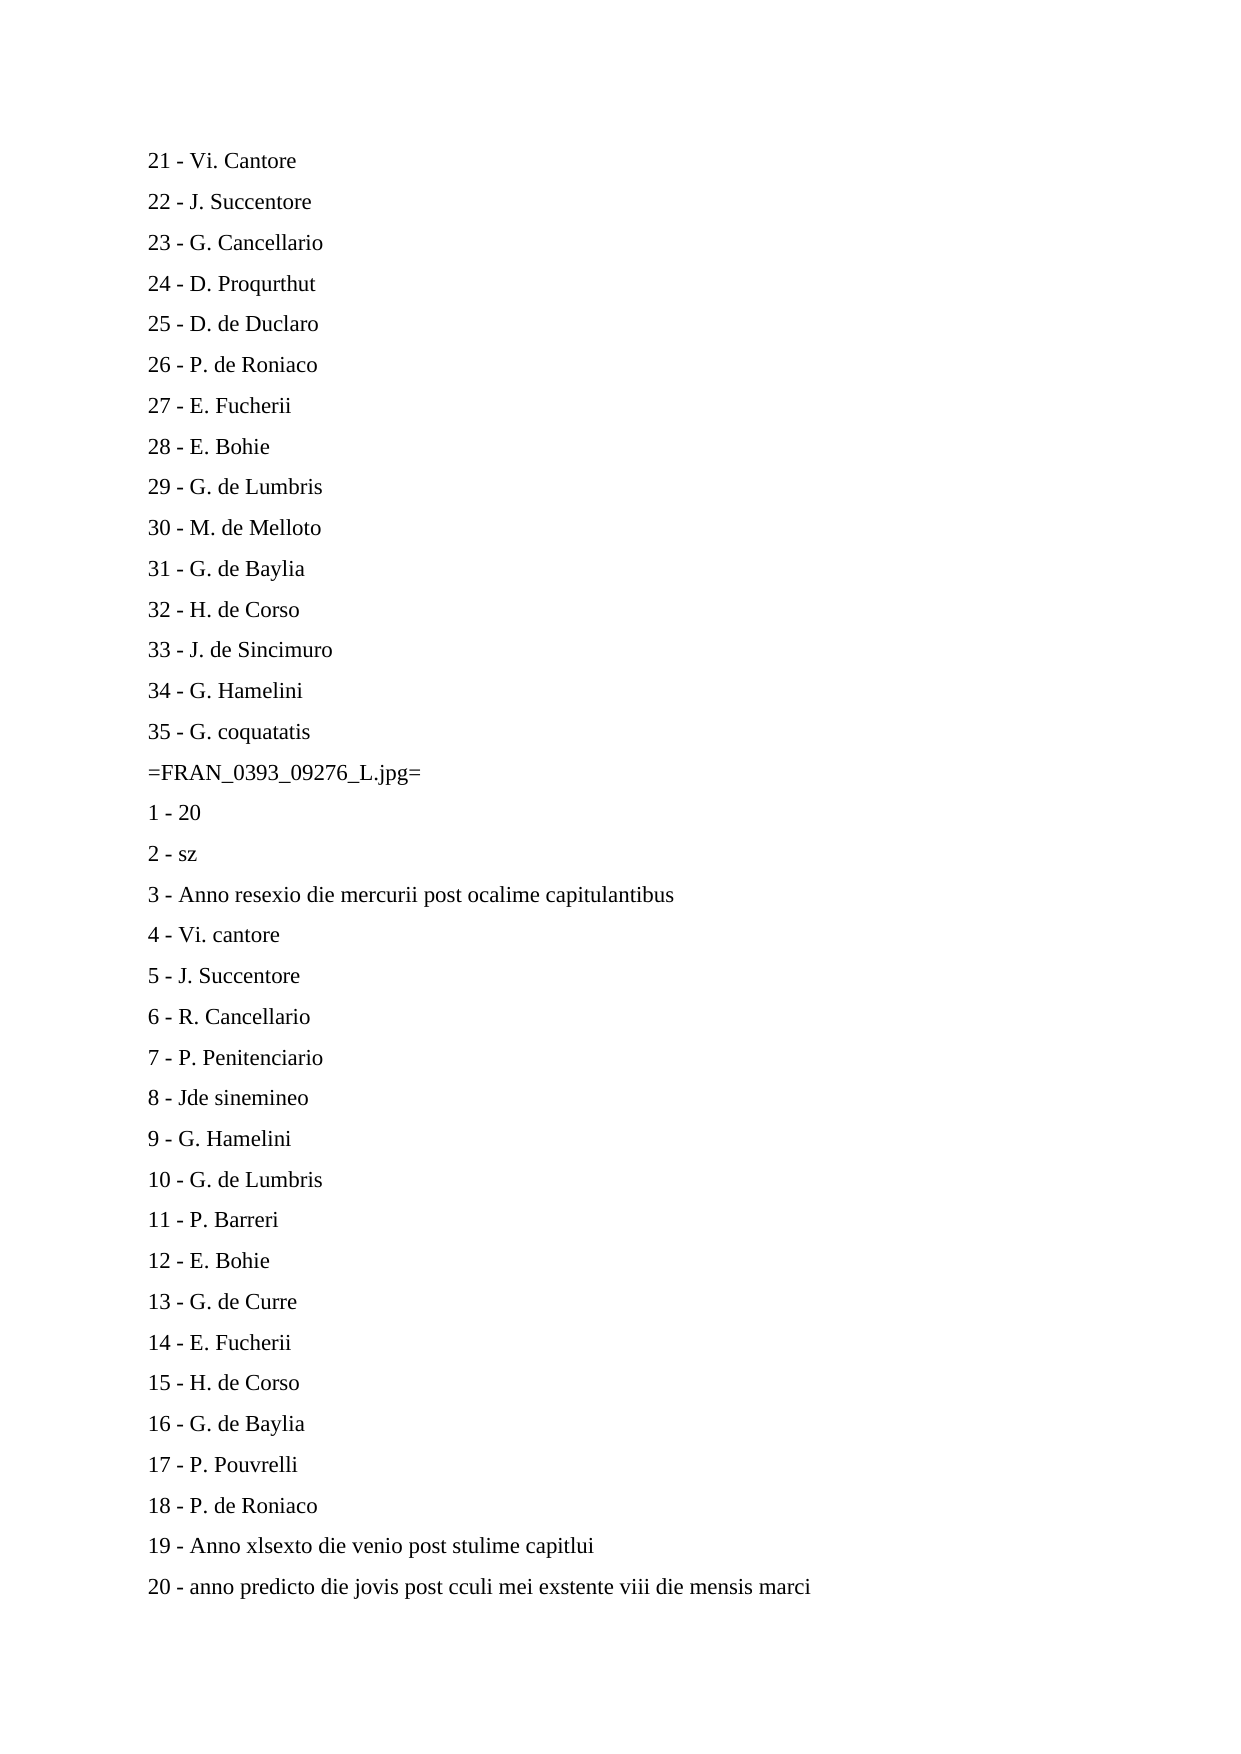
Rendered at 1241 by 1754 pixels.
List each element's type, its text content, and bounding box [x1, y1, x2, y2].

text 29 - G. de Lumbris [148, 473, 1093, 500]
text 4 - Vi. cantore [148, 921, 1093, 948]
text 32 - H. de Corso [148, 596, 1093, 622]
text 11 - P. Barreri [148, 1207, 1093, 1233]
text 27 - E. Fucherii [148, 392, 1093, 418]
text 22 - J. Succentore [148, 188, 1093, 215]
text 12 - E. Bohie [148, 1247, 1093, 1274]
text 8 - Jde sinemineo [148, 1084, 1093, 1111]
text 14 - E. Fucherii [148, 1329, 1093, 1355]
text 16 - G. de Baylia [148, 1410, 1093, 1437]
text =FRAN_0393_09276_L.jpg= [148, 758, 1093, 785]
text 34 - G. Hamelini [148, 677, 1093, 703]
text 28 - E. Bohie [148, 433, 1093, 459]
text 6 - R. Cancellario [148, 1003, 1093, 1029]
text 31 - G. de Baylia [148, 555, 1093, 581]
text 18 - P. de Roniaco [148, 1492, 1093, 1518]
text 25 - D. de Duclaro [148, 311, 1093, 337]
text 23 - G. Cancellario [148, 229, 1093, 255]
text 7 - P. Penitenciario [148, 1044, 1093, 1070]
text 21 - Vi. Cantore [148, 148, 1093, 174]
text 10 - G. de Lumbris [148, 1166, 1093, 1192]
text 3 - Anno resexio die mercurii post ocalime capitulantibus [148, 881, 1093, 907]
text 33 - J. de Sincimuro [148, 636, 1093, 663]
text 20 - anno predicto die jovis post cculi mei exstente viii die mensis marci [148, 1573, 1093, 1599]
text 9 - G. Hamelini [148, 1125, 1093, 1151]
text 35 - G. coquatatis [148, 718, 1093, 744]
text 30 - M. de Melloto [148, 514, 1093, 541]
text 2 - sz [148, 840, 1093, 866]
text 26 - P. de Roniaco [148, 351, 1093, 378]
text 17 - P. Pouvrelli [148, 1451, 1093, 1477]
text 13 - G. de Curre [148, 1288, 1093, 1314]
text 24 - D. Proqurthut [148, 270, 1093, 296]
text 1 - 20 [148, 799, 1093, 826]
text 19 - Anno xlsexto die venio post stulime capitlui [148, 1532, 1093, 1559]
text 5 - J. Succentore [148, 962, 1093, 988]
text 15 - H. de Corso [148, 1369, 1093, 1396]
